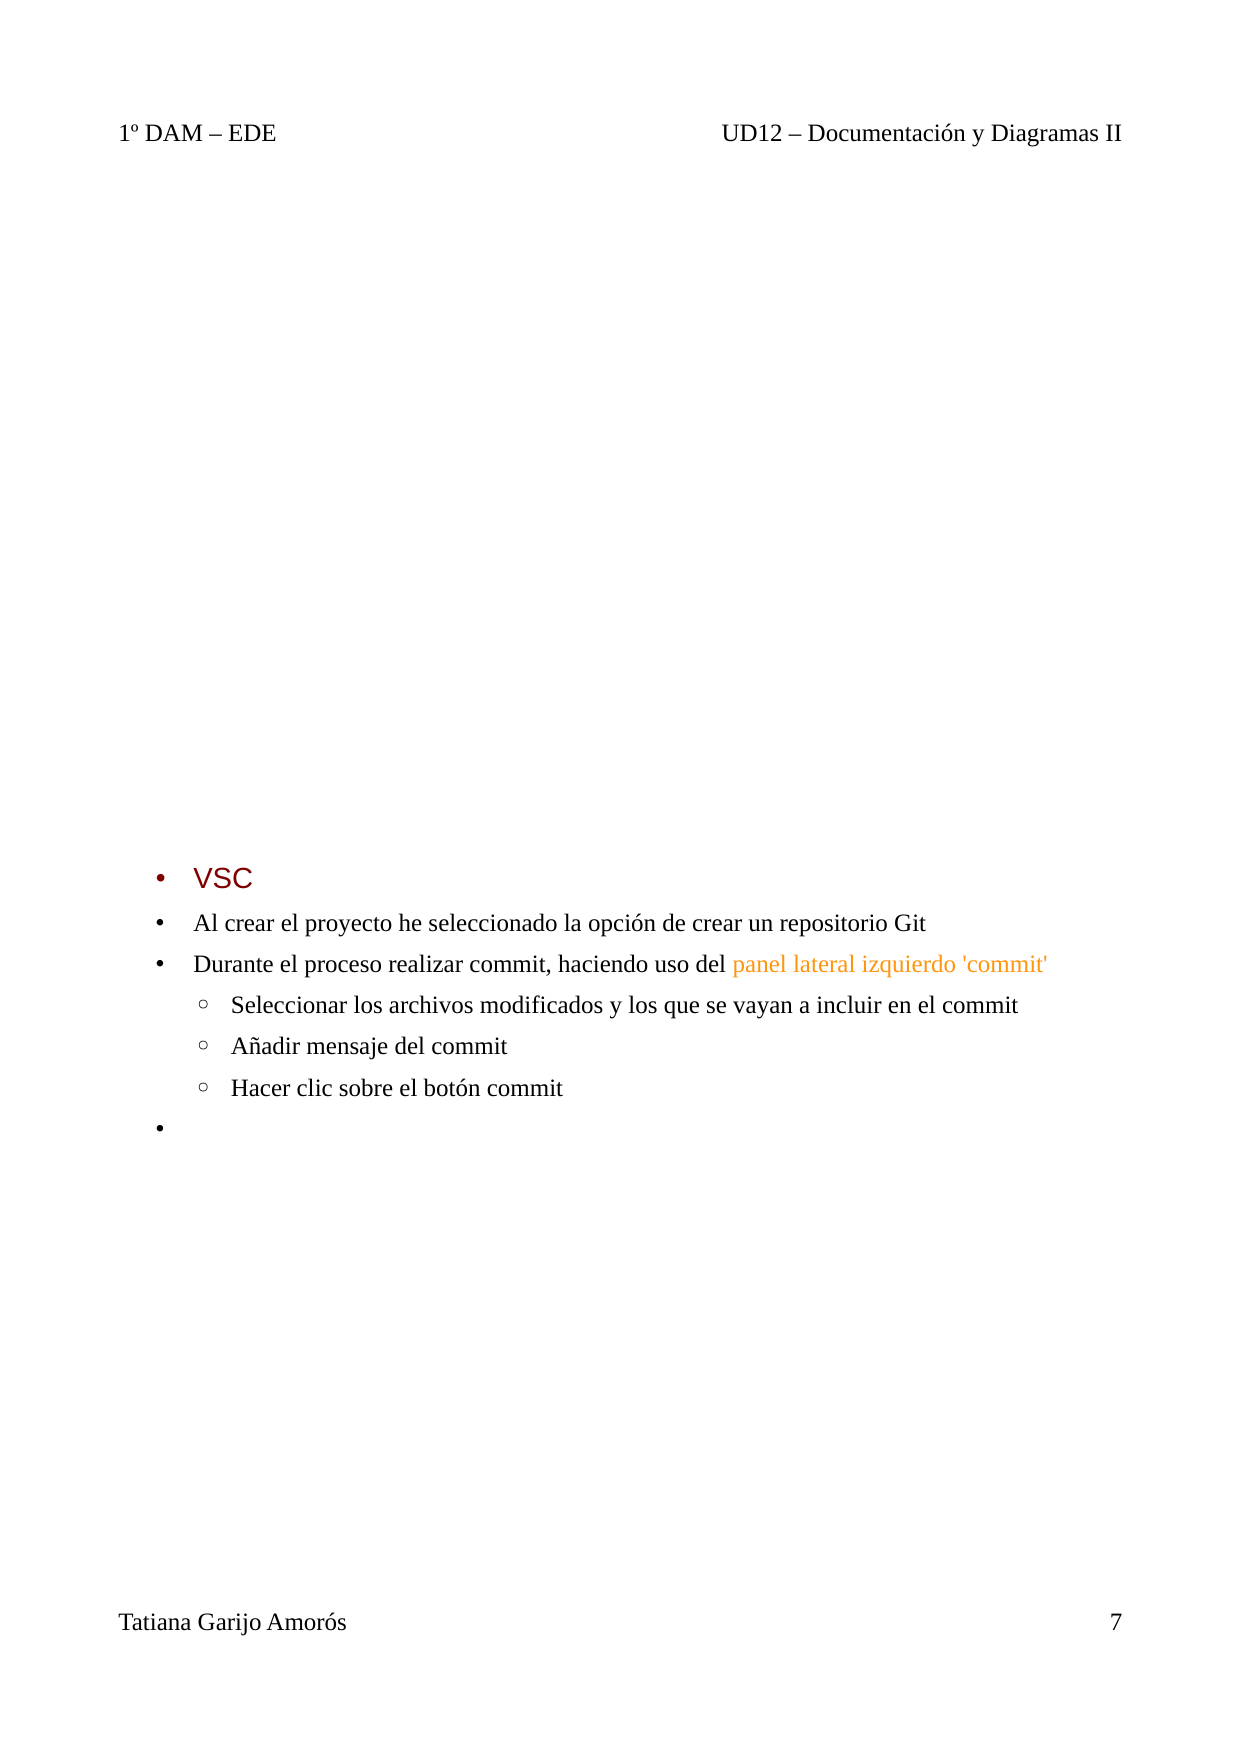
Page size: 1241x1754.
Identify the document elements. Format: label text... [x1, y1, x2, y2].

list Seleccionar los archivos modificados y los que se vayan a incluir en el commit [193, 990, 1122, 1019]
list Durante el proceso realizar commit, haciendo uso del panel lateral izquierdo 'commit' [156, 949, 1122, 978]
list Al crear el proyecto he seleccionado la opción de crear un repositorio Git [156, 908, 1122, 936]
list VSC [156, 861, 1122, 895]
list Hacer clic sobre el botón commit [193, 1073, 1122, 1101]
list Añadir mensaje del commit [193, 1031, 1122, 1060]
